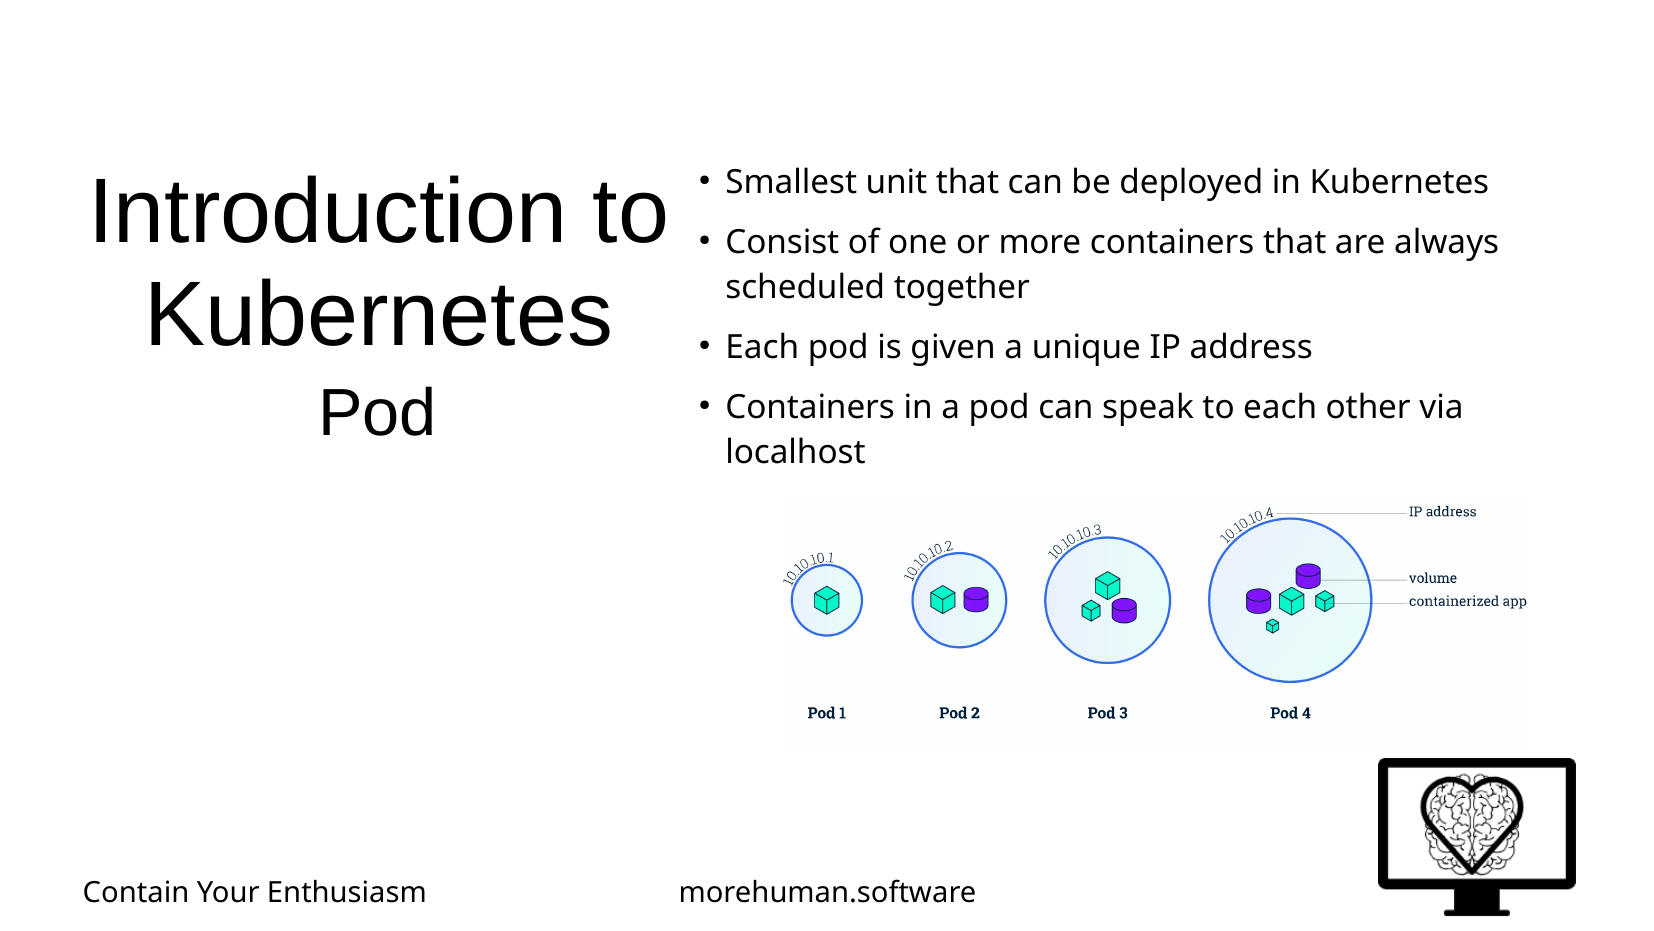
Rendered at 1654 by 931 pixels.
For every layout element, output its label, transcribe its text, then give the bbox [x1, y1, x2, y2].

list Smallest unit that can be deployed in Kubernetes Consist of one or more containers that are always scheduled together Each pod is given a unique IP address Containers in a pod can speak to each other via localhost [690, 157, 1572, 533]
picture [780, 494, 1530, 752]
title Introduction to Kubernetes [83, 154, 676, 371]
text_box Pod [81, 375, 674, 680]
picture [1378, 758, 1576, 925]
